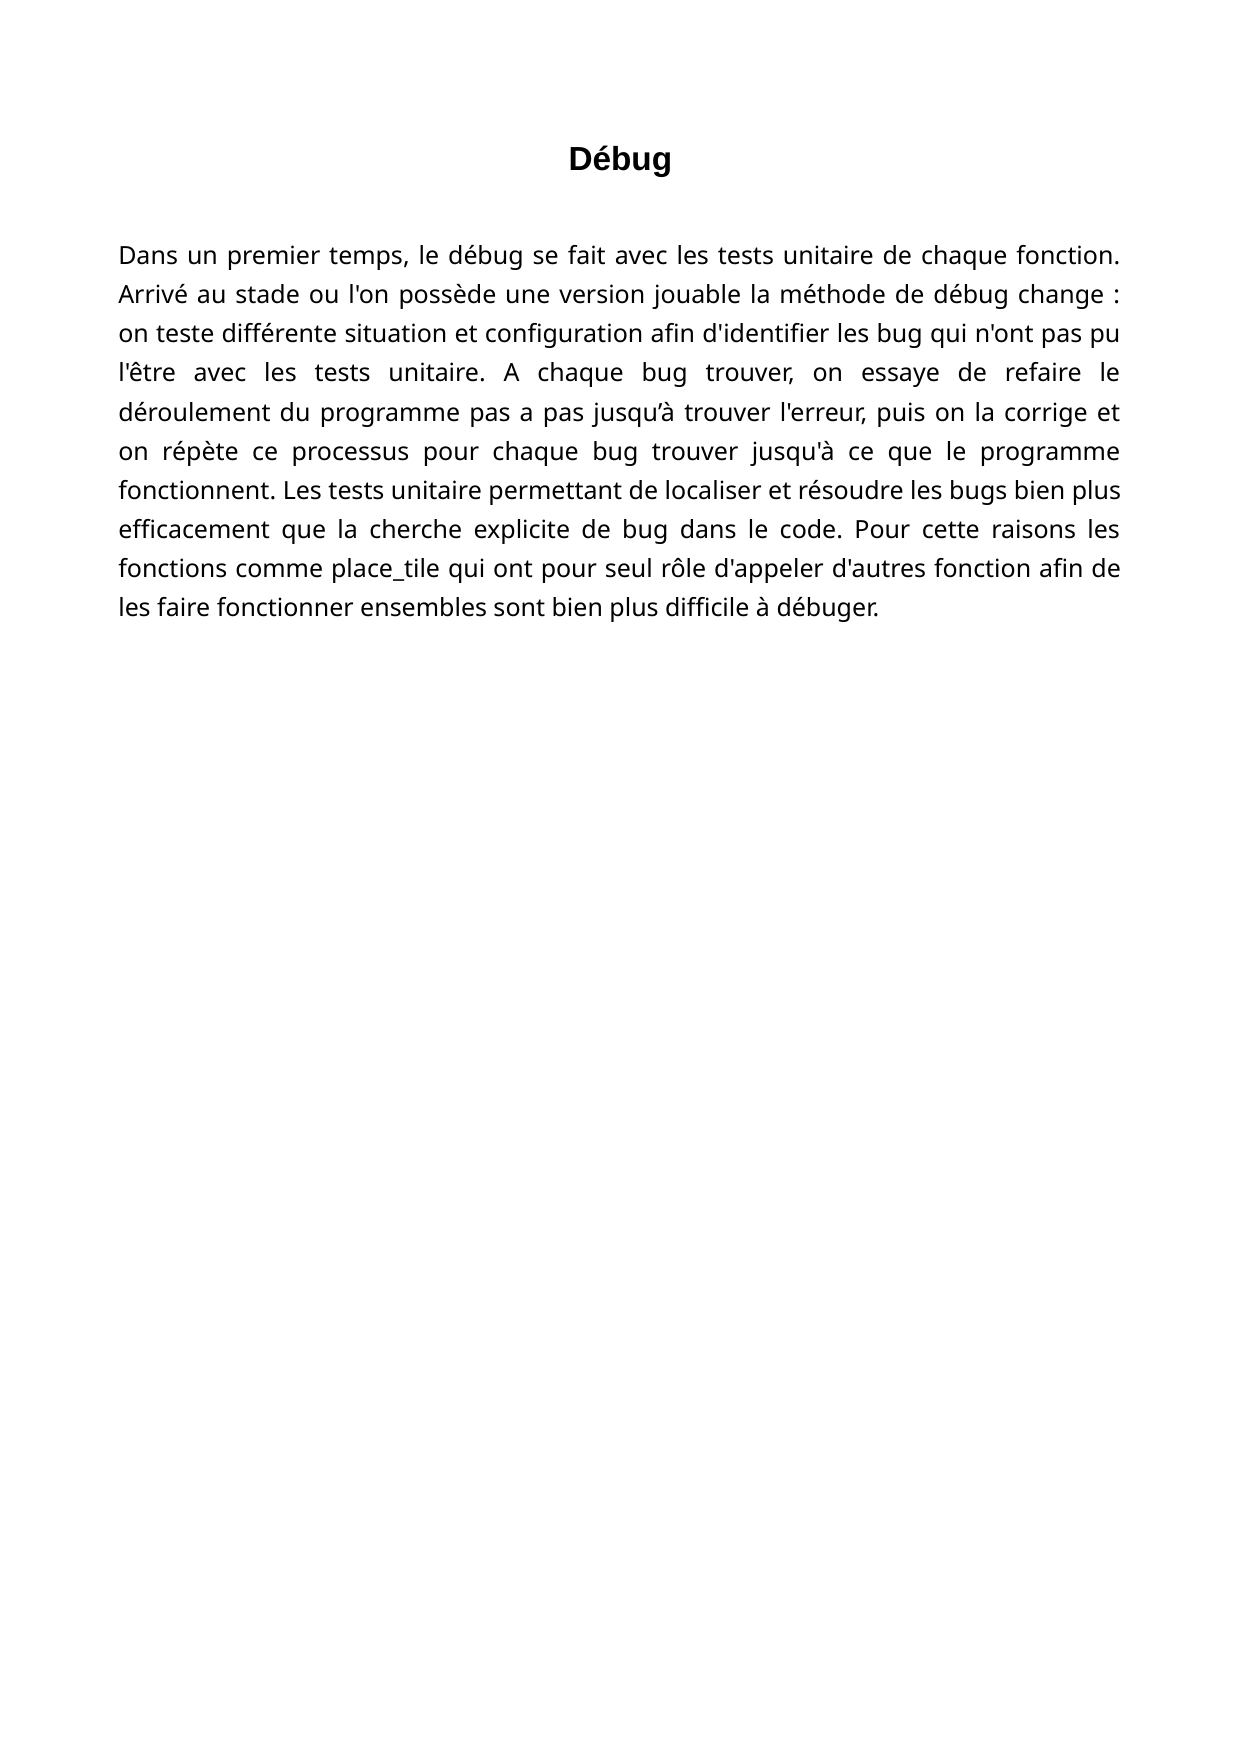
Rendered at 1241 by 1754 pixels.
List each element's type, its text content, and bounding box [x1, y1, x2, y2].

subtitle Débug [118, 139, 1122, 177]
text Dans un premier temps, le débug se fait avec les tests unitaire de chaque fonction. Arrivé au stade ou l'on possède une version jouable la méthode de débug change : on teste différente situation et configuration afin d'identifier les bug qui n'ont pas pu l'être avec les tests unitaire. A chaque bug trouver, on essaye de refaire le déroulement du programme pas a pas jusqu’à trouver l'erreur, puis on la corrige et on répète ce processus pour chaque bug trouver jusqu'à ce que le programme fonctionnent. Les tests unitaire permettant de localiser et résoudre les bugs bien plus efficacement que la cherche explicite de bug dans le code. Pour cette raisons les fonctions comme place_tile qui ont pour seul rôle d'appeler d'autres fonction afin de les faire fonctionner ensembles sont bien plus difficile à débuger. [118, 237, 1122, 624]
